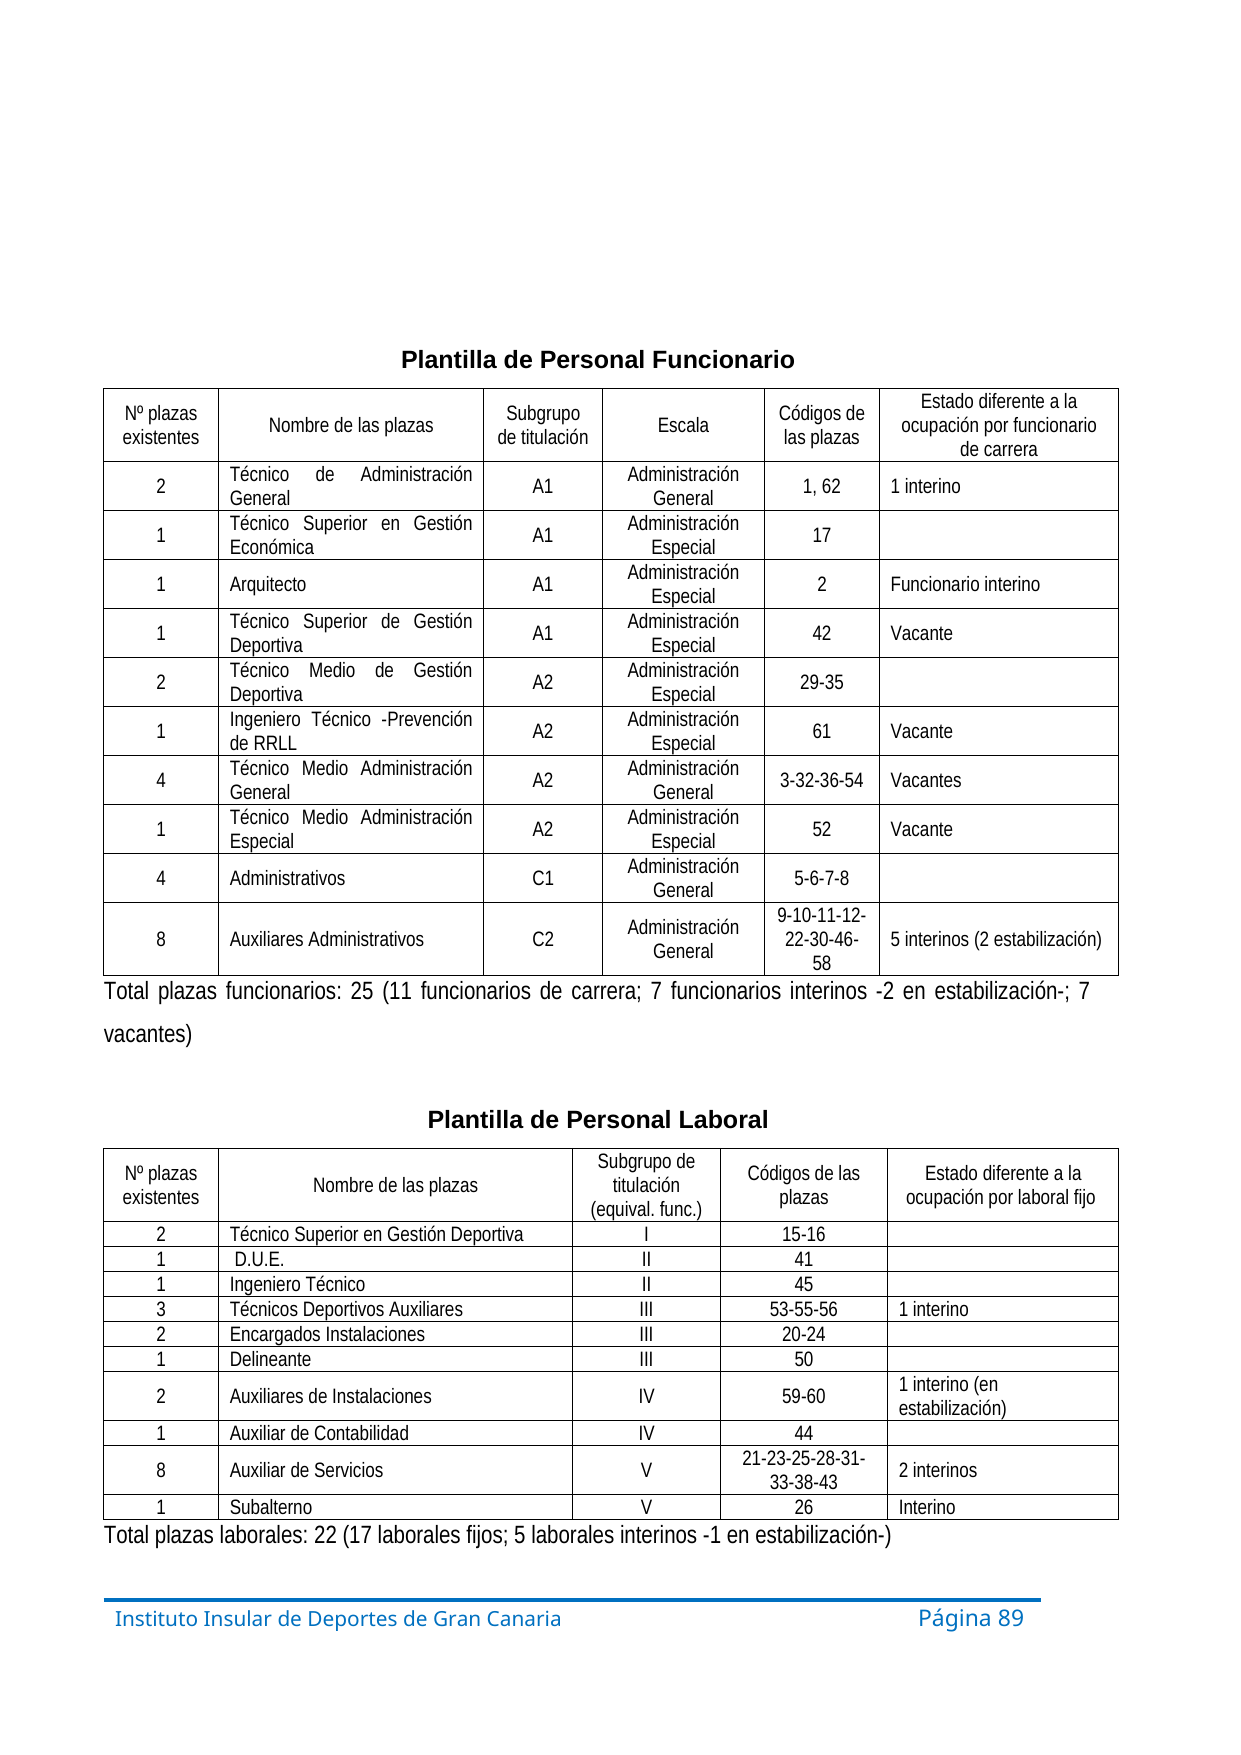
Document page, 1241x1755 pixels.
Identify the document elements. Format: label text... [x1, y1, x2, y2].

text Plantilla de Personal Funcionario [103, 345, 1093, 374]
table_cell [888, 1247, 1118, 1271]
table_cell IV [573, 1421, 720, 1445]
table_cell 1 [104, 707, 218, 755]
table_cell 1 [104, 805, 218, 853]
table_cell A2 [484, 805, 602, 853]
table_cell 1 interino [888, 1297, 1118, 1321]
table_cell Encargados Instalaciones [219, 1322, 572, 1346]
table_cell Administración Especial [603, 609, 764, 657]
table_cell [888, 1421, 1118, 1445]
table_header Nº plazas existentes [104, 389, 218, 461]
table_cell 59-60 [721, 1372, 887, 1420]
table_cell 4 [104, 756, 218, 804]
table_header Subgrupo de titulación (equival. func.) [573, 1149, 720, 1221]
table_cell 2 [104, 1222, 218, 1246]
table_cell 1 [104, 560, 218, 608]
table_cell 21-23-25-28-31-33-38-43 [721, 1446, 887, 1494]
table_cell Subalterno [219, 1495, 572, 1519]
table_cell A1 [484, 609, 602, 657]
table_cell 1 interino [880, 462, 1118, 510]
table_cell 2 interinos [888, 1446, 1118, 1494]
table_cell Auxiliar de Contabilidad [219, 1421, 572, 1445]
table_cell [880, 854, 1118, 902]
table_cell 1 interino (en estabilización) [888, 1372, 1118, 1420]
table_cell Ingeniero Técnico -Prevención de RRLL [219, 707, 483, 755]
table_cell Auxiliares Administrativos [219, 903, 483, 975]
table_cell C2 [484, 903, 602, 975]
table_cell A2 [484, 658, 602, 706]
table_cell 8 [104, 903, 218, 975]
table_cell 20-24 [721, 1322, 887, 1346]
text Total plazas funcionarios: 25 (11 funcionarios de carrera; 7 funcionarios interinos -2 en estabilización-; 7 vacantes) [103, 976, 1093, 1047]
table_cell II [573, 1247, 720, 1271]
table_cell Arquitecto [219, 560, 483, 608]
table_cell 1 [104, 1495, 218, 1519]
table_cell III [573, 1322, 720, 1346]
table_cell Administración General [603, 756, 764, 804]
table_cell 3-32-36-54 [765, 756, 879, 804]
table_cell Técnico Medio Administración Especial [219, 805, 483, 853]
table_cell 29-35 [765, 658, 879, 706]
table_cell 5 interinos (2 estabilización) [880, 903, 1118, 975]
text Total plazas laborales: 22 (17 laborales fijos; 5 laborales interinos -1 en estabilización-) [103, 1520, 1093, 1548]
table_cell Auxiliar de Servicios [219, 1446, 572, 1494]
table_cell Ingeniero Técnico [219, 1272, 572, 1296]
table_header Nombre de las plazas [219, 389, 483, 461]
table_cell Interino [888, 1495, 1118, 1519]
table_cell Técnico Superior en Gestión Deportiva [219, 1222, 572, 1246]
table_header Subgrupo de titulación [484, 389, 602, 461]
table_cell 42 [765, 609, 879, 657]
table_cell 1, 62 [765, 462, 879, 510]
table_cell 9-10-11-12-22-30-46-58 [765, 903, 879, 975]
table_cell 52 [765, 805, 879, 853]
table_cell [888, 1347, 1118, 1371]
table_header Estado diferente a la ocupación por laboral fijo [888, 1149, 1118, 1221]
table_cell 2 [104, 1372, 218, 1420]
table_cell Técnico Medio de Gestión Deportiva [219, 658, 483, 706]
table_cell A2 [484, 707, 602, 755]
table_header Nº plazas existentes [104, 1149, 218, 1221]
table_cell [888, 1222, 1118, 1246]
table_cell 44 [721, 1421, 887, 1445]
table_cell 1 [104, 609, 218, 657]
table_cell Administrativos [219, 854, 483, 902]
table_cell Funcionario interino [880, 560, 1118, 608]
table_cell 1 [104, 1272, 218, 1296]
table_cell I [573, 1222, 720, 1246]
table_header Estado diferente a la ocupación por funcionario de carrera [880, 389, 1118, 461]
table_cell Técnico de Administración General [219, 462, 483, 510]
table_header Códigos de las plazas [765, 389, 879, 461]
table_cell A1 [484, 560, 602, 608]
table_cell 61 [765, 707, 879, 755]
table_cell A1 [484, 511, 602, 559]
table_cell 1 [104, 511, 218, 559]
table_cell 2 [765, 560, 879, 608]
table_cell Vacantes [880, 756, 1118, 804]
table_cell 41 [721, 1247, 887, 1271]
table_cell 2 [104, 1322, 218, 1346]
table_cell 2 [104, 462, 218, 510]
table_cell 2 [104, 658, 218, 706]
table_cell Vacante [880, 609, 1118, 657]
table_cell V [573, 1495, 720, 1519]
table_cell Técnico Superior en Gestión Económica [219, 511, 483, 559]
table_cell II [573, 1272, 720, 1296]
table_cell Vacante [880, 805, 1118, 853]
table_cell Técnico Medio Administración General [219, 756, 483, 804]
table_cell 17 [765, 511, 879, 559]
table_cell [888, 1322, 1118, 1346]
table_cell [880, 658, 1118, 706]
table_cell Técnico Superior de Gestión Deportiva [219, 609, 483, 657]
text Plantilla de Personal Laboral [103, 1105, 1093, 1133]
table_cell Administración Especial [603, 511, 764, 559]
table_cell D.U.E. [219, 1247, 572, 1271]
table_cell Administración General [603, 462, 764, 510]
table_cell Administración Especial [603, 805, 764, 853]
table_cell Administración Especial [603, 658, 764, 706]
table_cell Administración General [603, 903, 764, 975]
table_cell 45 [721, 1272, 887, 1296]
table_cell 26 [721, 1495, 887, 1519]
table_cell V [573, 1446, 720, 1494]
table_cell 5-6-7-8 [765, 854, 879, 902]
table_cell 1 [104, 1347, 218, 1371]
table_cell A1 [484, 462, 602, 510]
table_cell [880, 511, 1118, 559]
table_cell 15-16 [721, 1222, 887, 1246]
table_cell 1 [104, 1247, 218, 1271]
table_cell C1 [484, 854, 602, 902]
table_cell 3 [104, 1297, 218, 1321]
table_cell 50 [721, 1347, 887, 1371]
table_cell A2 [484, 756, 602, 804]
table_cell III [573, 1347, 720, 1371]
table_cell Administración Especial [603, 560, 764, 608]
table_cell 1 [104, 1421, 218, 1445]
table_cell 4 [104, 854, 218, 902]
table_header Escala [603, 389, 764, 461]
table_cell Técnicos Deportivos Auxiliares [219, 1297, 572, 1321]
table_header Códigos de las plazas [721, 1149, 887, 1221]
table_cell Vacante [880, 707, 1118, 755]
table_cell [888, 1272, 1118, 1296]
table_header Nombre de las plazas [219, 1149, 572, 1221]
table_cell Delineante [219, 1347, 572, 1371]
table_cell III [573, 1297, 720, 1321]
table_cell 53-55-56 [721, 1297, 887, 1321]
table_cell 8 [104, 1446, 218, 1494]
table_cell IV [573, 1372, 720, 1420]
table_cell Administración General [603, 854, 764, 902]
table_cell Administración Especial [603, 707, 764, 755]
table_cell Auxiliares de Instalaciones [219, 1372, 572, 1420]
